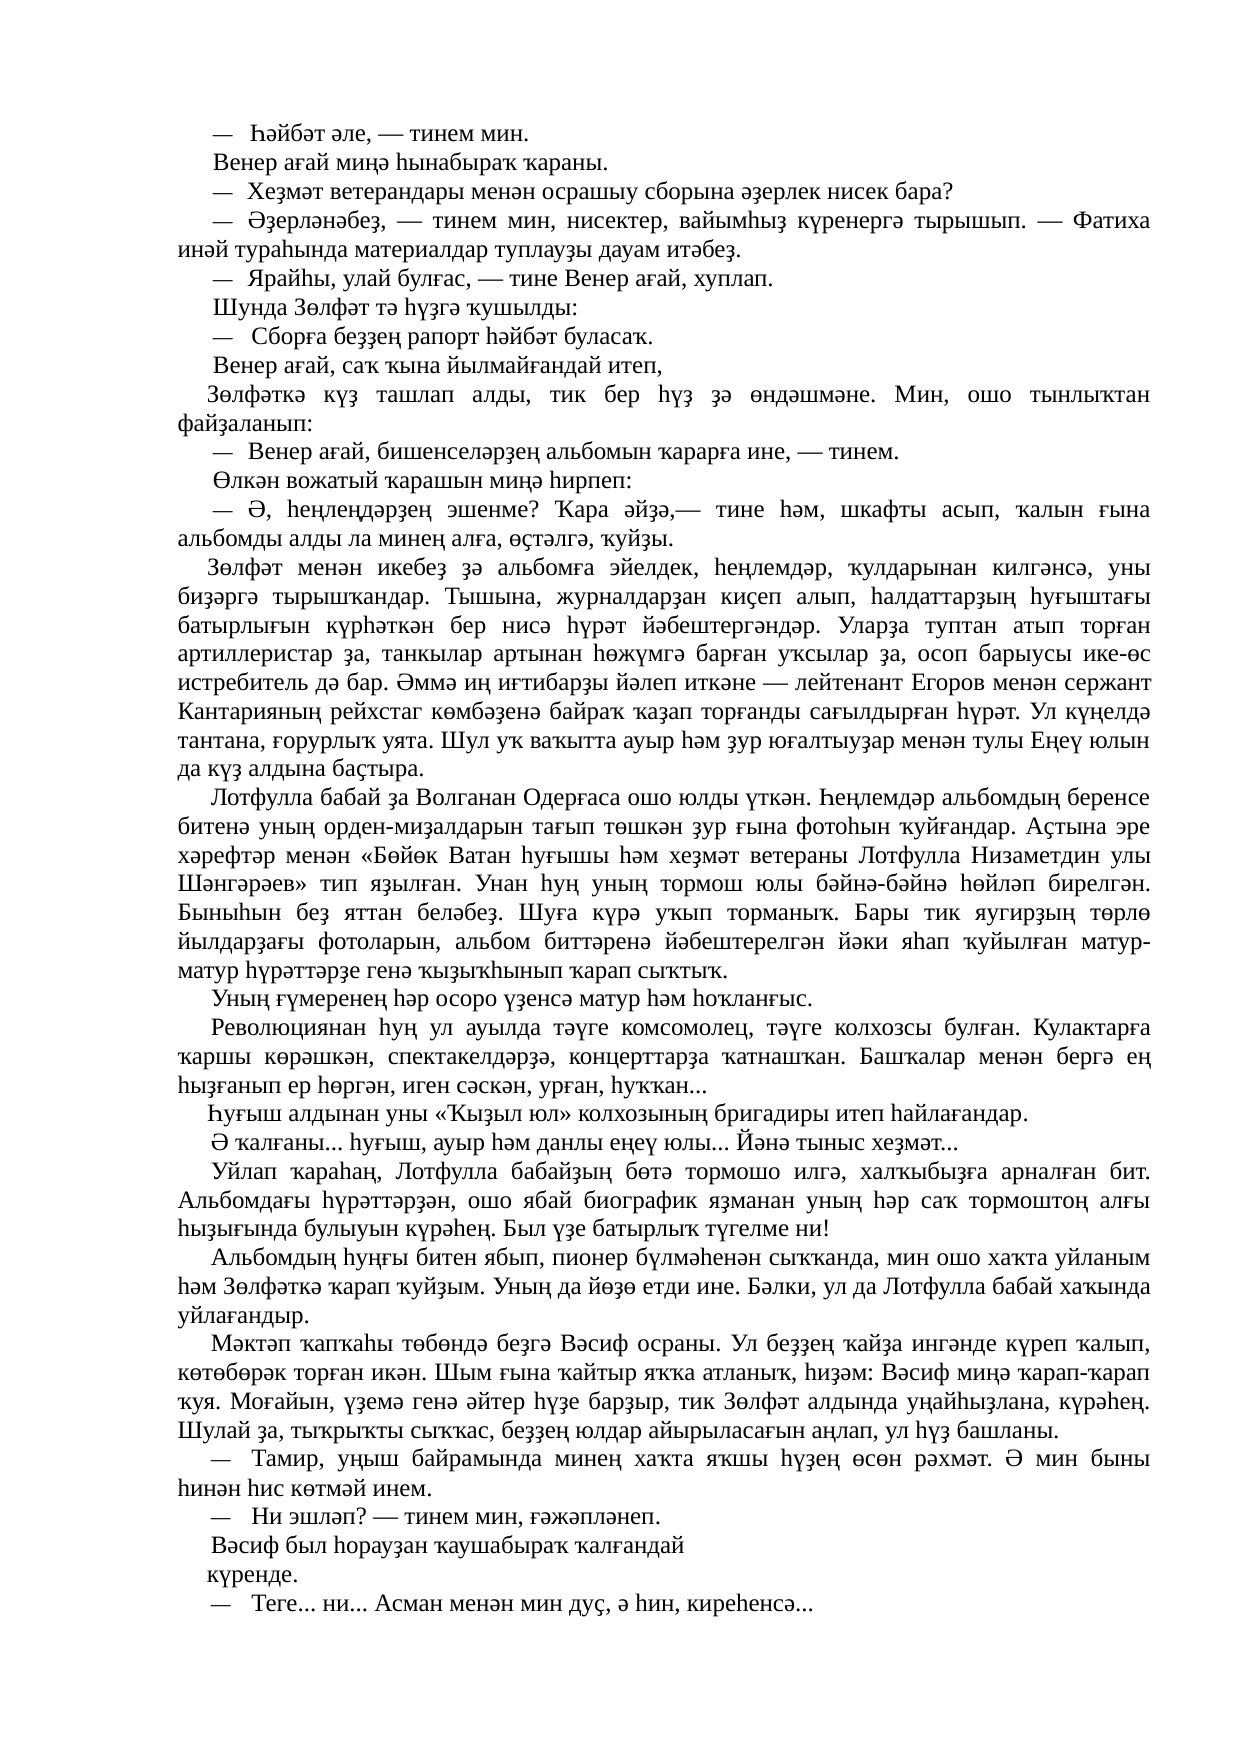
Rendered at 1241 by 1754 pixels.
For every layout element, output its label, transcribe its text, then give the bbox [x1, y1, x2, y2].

list Ярайһы, улай булғас, — тине Венер ағай, хуплап. [177, 263, 1152, 292]
text Өлкән вожатый ҡарашын миңә һирпеп: [177, 466, 1152, 494]
text Лотфулла бабай ҙа Волганан Одерғаса ошо юлды үткән. Һеңлемдәр альбомдың беренсе битенә уның орден-миҙалдарын тағып төшкән ҙур ғына фотоһын ҡуйғандар. Аҫтына эре хәрефтәр менән «Бөйөк Ватан һуғышы һәм хеҙмәт ветераны Лотфулла Низаметдин улы Шәнгәрәев» тип яҙылған. Унан һуң уның тормош юлы бәйнә-бәйнә һөйләп бирелгән. Быныһын беҙ яттан беләбеҙ. Шуға күрә уҡып торманыҡ. Бары тик яугирҙың төрлө йылдарҙағы фотоларын, альбом биттәренә йәбештерелгән йәки яһап ҡуйылған матур-матур һүрәттәрҙе генә ҡыҙыҡһынып ҡарап сыҡтыҡ. [177, 782, 1152, 983]
text Шунда Зөлфәт тә һүҙгә ҡушылды: [177, 292, 1152, 321]
text Зөлфәт менән икебеҙ ҙә альбомға эйелдек, һеңлемдәр, ҡулдарынан килгәнсә, уны биҙәргә тырышҡандар. Тышына, журналдарҙан киҫеп алып, һалдаттарҙың һуғыштағы батырлығын күрһәткән бер нисә һүрәт йәбештергәндәр. Уларҙа туптан атып торған артиллеристар ҙа, танкылар артынан һөжүмгә барған уҡсылар ҙа, осоп барыусы ике-өс истребитель дә бар. Әммә иң иғтибарҙы йәлеп иткәне — лейтенант Егоров менән сержант Кантарияның рейхстаг көмбәҙенә байраҡ ҡаҙап торғанды сағылдырған һүрәт. Ул күңелдә тантана, ғорурлыҡ уята. Шул уҡ ваҡытта ауыр һәм ҙур юғалтыуҙар менән тулы Еңеү юлын да күҙ алдына баҫтыра. [177, 552, 1152, 782]
list Ни эшләп? — тинем мин, ғәжәпләнеп. [177, 1501, 1152, 1531]
text Һуғыш алдынан уны «Ҡыҙыл юл» колхозының бригадиры итеп һайлағандар. [177, 1098, 1152, 1127]
text күренде. [177, 1559, 1152, 1588]
text Уйлап ҡараһаң, Лотфулла бабайҙың бөтә тормошо илгә, халҡыбыҙға арналған бит. Альбомдағы һүрәттәрҙән, ошо ябай биографик яҙманан уның һәр саҡ тормоштоң алғы һыҙығында булыуын күрәһең. Был үҙе батырлыҡ түгелме ни! [177, 1156, 1152, 1242]
list Хеҙмәт ветерандары менән осрашыу сборына әҙерлек нисек бара? [177, 176, 1152, 205]
list Теге... ни... Асман менән мин дуҫ, ә һин, киреһенсә... [177, 1588, 1152, 1617]
text Вәсиф был һорауҙан ҡаушабыраҡ ҡалғандай [177, 1531, 1152, 1559]
list Ә, һеңлеңдәрҙең эшенме? Ҡара әйҙә,— тине һәм, шкафты асып, ҡалын ғына альбомды алды ла минең алға, өҫтәлгә, ҡуйҙы. [177, 494, 1152, 552]
text Зөлфәткә күҙ ташлап алды, тик бер һүҙ ҙә өндәшмәне. Мин, ошо тынлыҡтан файҙаланып: [177, 379, 1152, 436]
text Мәктәп ҡапҡаһы төбөндә беҙгә Вәсиф осраны. Ул беҙҙең ҡайҙа ингәнде күреп ҡалып, көтөбөрәк торған икән. Шым ғына ҡайтыр яҡҡа атланыҡ, һиҙәм: Вәсиф миңә ҡарап-ҡарап ҡуя. Моғайын, үҙемә генә әйтер һүҙе барҙыр, тик Зөлфәт алдында уңайһыҙлана, күрәһең. Шулай ҙа, тыҡрыҡты сыҡҡас, беҙҙең юлдар айырыласағын аңлап, ул һүҙ башланы. [177, 1328, 1152, 1443]
list Әҙерләнәбеҙ, — тинем мин, нисектер, вайымһыҙ күренергә тырышып. — Фатиха инәй тураһында материалдар туплауҙы дауам итәбеҙ. [177, 205, 1152, 263]
list Венер ағай, бишенселәрҙең альбомын ҡарарға ине, — тинем. [177, 436, 1152, 466]
list Тамир, уңыш байрамында минең хаҡта яҡшы һүҙең өсөн рәхмәт. Ә мин быны һинән һис көтмәй инем. [177, 1443, 1152, 1501]
text Ә ҡалғаны... һуғыш, ауыр һәм данлы еңеү юлы... Йәнә тыныс хеҙмәт... [177, 1127, 1152, 1156]
list Һәйбәт әле, — тинем мин. [177, 118, 1152, 147]
text Венер ағай, саҡ ҡына йылмайғандай итеп, [177, 350, 1152, 379]
text Уның ғүмеренең һәр осоро үҙенсә матур һәм һоҡланғыс. [177, 983, 1152, 1012]
text Венер ағай миңә һынабыраҡ ҡараны. [177, 147, 1152, 176]
text Альбомдың һуңғы битен ябып, пионер бүлмәһенән сыҡҡанда, мин ошо хаҡта уйланым һәм Зөлфәткә ҡарап ҡуйҙым. Уның да йөҙө етди ине. Бәлки, ул да Лотфулла бабай хаҡында уйлағандыр. [177, 1242, 1152, 1328]
text Революциянан һуң ул ауылда тәүге комсомолец, тәүге колхозсы булған. Кулактарға ҡаршы көрәшкән, спектакелдәрҙә, концерттарҙа ҡатнашҡан. Башҡалар менән бергә ең һыҙғанып ер һөргән, иген сәскән, урған, һуҡҡан... [177, 1012, 1152, 1098]
list Сборға беҙҙең рапорт һәйбәт буласаҡ. [177, 321, 1152, 350]
